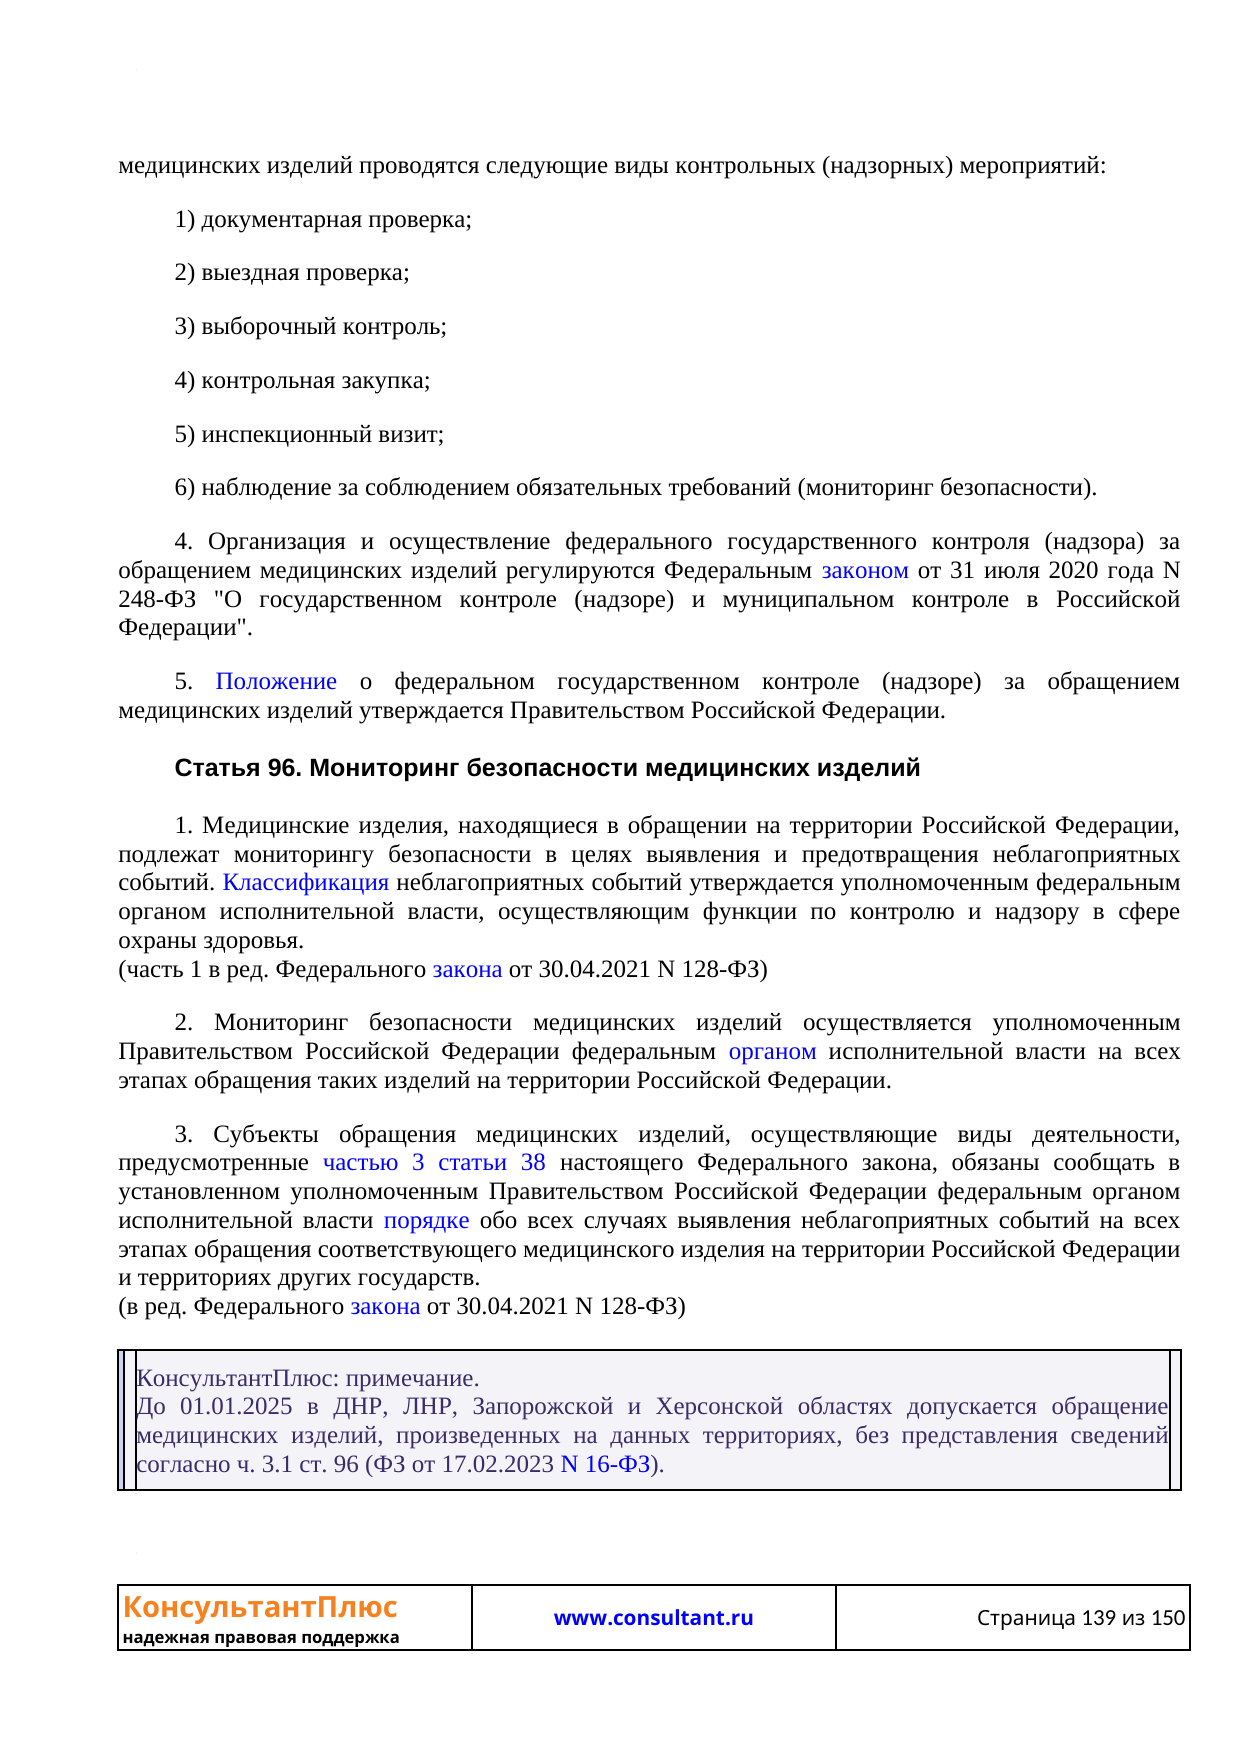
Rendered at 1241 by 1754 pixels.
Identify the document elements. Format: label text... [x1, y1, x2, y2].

text 1) документарная проверка; [118, 204, 1181, 232]
text 4) контрольная закупка; [118, 365, 1181, 394]
table_header [1171, 1351, 1180, 1489]
text 3. Субъекты обращения медицинских изделий, осуществляющие виды деятельности, предусмотренные частью 3 статьи 38 настоящего Федерального закона, обязаны сообщать в установленном уполномоченным Правительством Российской Федерации федеральным органом исполнительной власти порядке обо всех случаях выявления неблагоприятных событий на всех этапах обращения соответствующего медицинского изделия на территории Российской Федерации и территориях других государств. [118, 1119, 1181, 1291]
table_header [125, 1351, 135, 1489]
table_header КонсультантПлюс: примечание. До 01.01.2025 в ДНР, ЛНР, Запорожской и Херсонской областях допускается обращение медицинских изделий, произведенных на данных территориях, без представления сведений согласно ч. 3.1 ст. 96 (ФЗ от 17.02.2023 N 16-ФЗ). [137, 1351, 1169, 1489]
text 1. Медицинские изделия, находящиеся в обращении на территории Российской Федерации, подлежат мониторингу безопасности в целях выявления и предотвращения неблагоприятных событий. Классификация неблагоприятных событий утверждается уполномоченным федеральным органом исполнительной власти, осуществляющим функции по контролю и надзору в сфере охраны здоровья. [118, 810, 1181, 954]
table_header [119, 1351, 123, 1489]
text 2) выездная проверка; [118, 257, 1181, 286]
text 3) выборочный контроль; [118, 311, 1181, 340]
text медицинских изделий проводятся следующие виды контрольных (надзорных) мероприятий: [118, 150, 1181, 179]
text Статья 96. Мониторинг безопасности медицинских изделий [118, 752, 1181, 781]
text (часть 1 в ред. Федерального закона от 30.04.2021 N 128-ФЗ) [118, 954, 1181, 982]
text 5) инспекционный визит; [118, 419, 1181, 447]
text 6) наблюдение за соблюдением обязательных требований (мониторинг безопасности). [118, 472, 1181, 501]
text (в ред. Федерального закона от 30.04.2021 N 128-ФЗ) [118, 1291, 1181, 1320]
text 5. Положение о федеральном государственном контроле (надзоре) за обращением медицинских изделий утверждается Правительством Российской Федерации. [118, 666, 1181, 724]
text 2. Мониторинг безопасности медицинских изделий осуществляется уполномоченным Правительством Российской Федерации федеральным органом исполнительной власти на всех этапах обращения таких изделий на территории Российской Федерации. [118, 1007, 1181, 1094]
text 4. Организация и осуществление федерального государственного контроля (надзора) за обращением медицинских изделий регулируются Федеральным законом от 31 июля 2020 года N 248-ФЗ "О государственном контроле (надзоре) и муниципальном контроле в Российской Федерации". [118, 526, 1181, 641]
